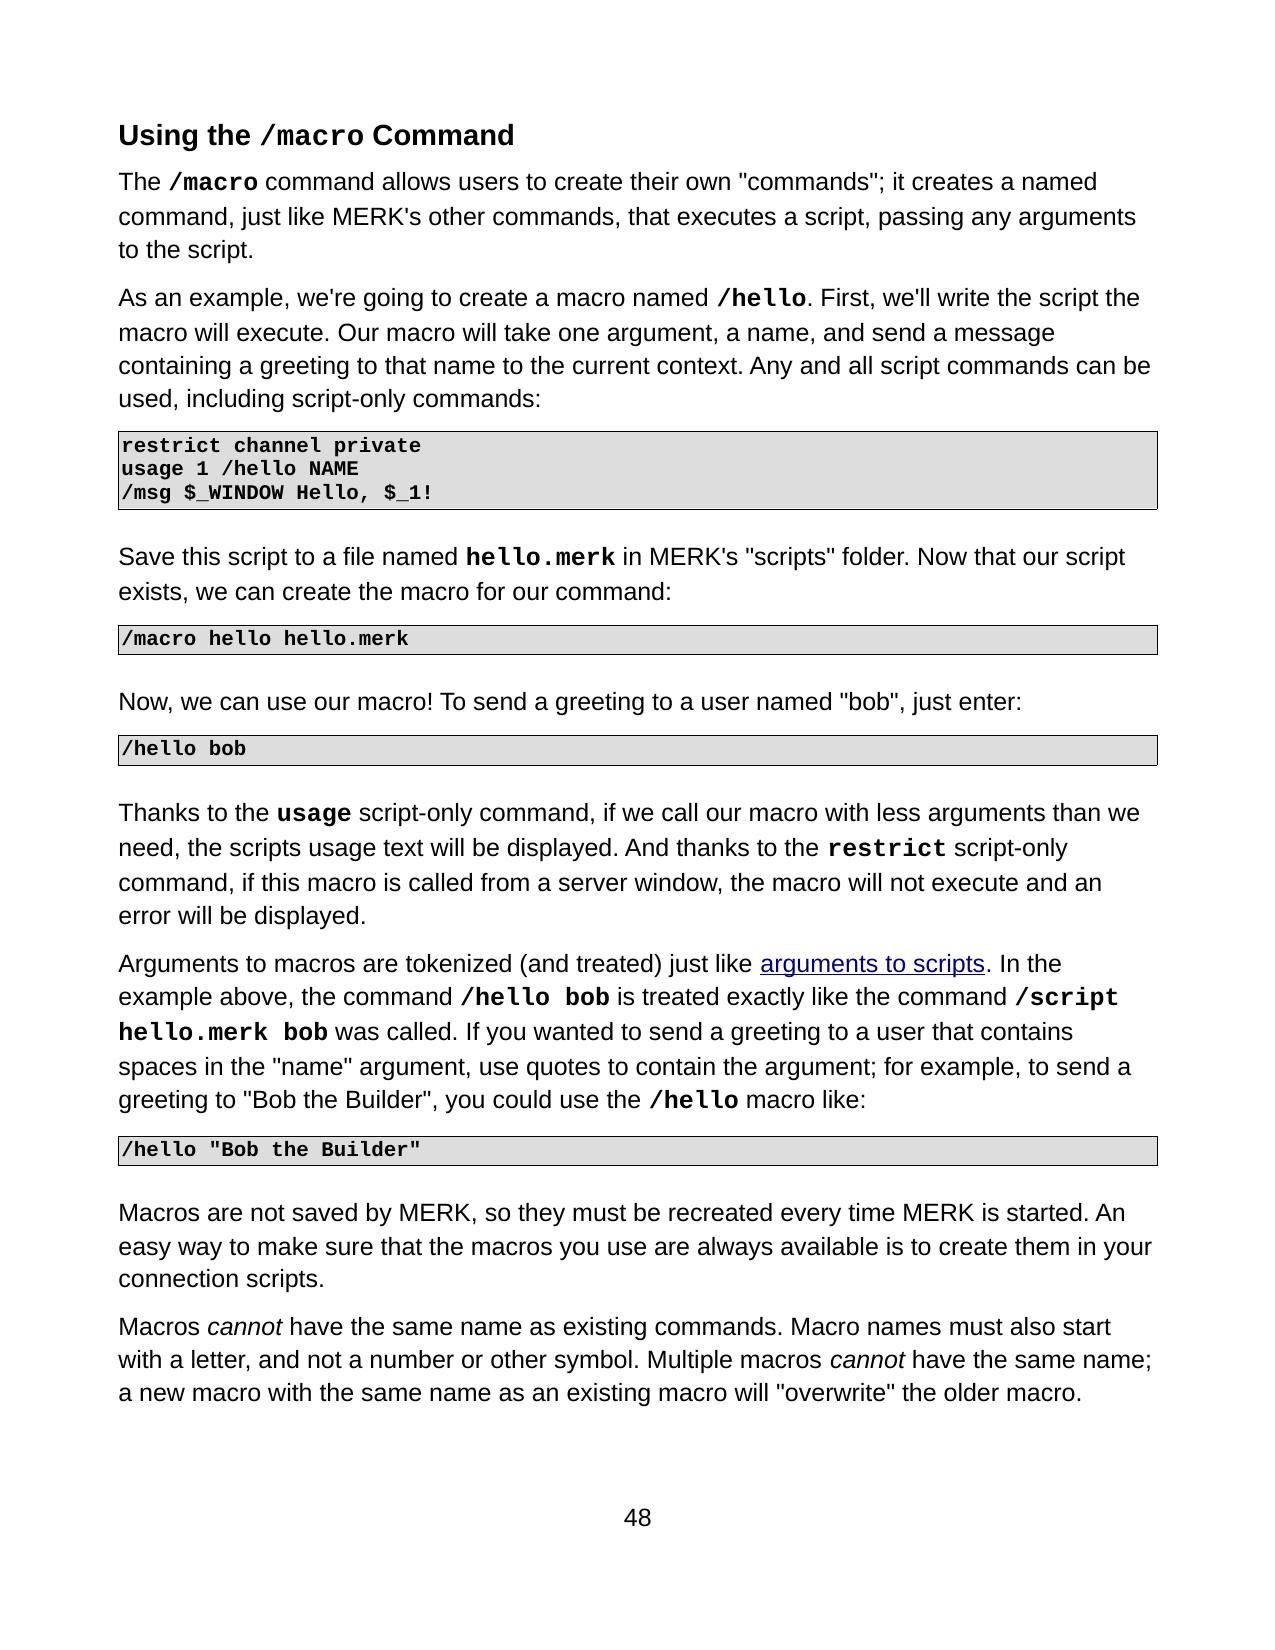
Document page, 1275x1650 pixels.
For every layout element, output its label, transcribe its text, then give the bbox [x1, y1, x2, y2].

text Macros cannot have the same name as existing commands. Macro names must also start with a letter, and not a number or other symbol. Multiple macros cannot have the same name; a new macro with the same name as an existing macro will "overwrite" the older macro. [118, 1312, 1157, 1407]
text Macros are not saved by MERK, so they must be recreated every time MERK is started. An easy way to make sure that the macros you use are always available is to create them in your connection scripts. [118, 1166, 1157, 1293]
text Thanks to the usage script-only command, if we call our macro with less arguments than we need, the scripts usage text will be displayed. And thanks to the restrict script-only command, if this macro is called from a server window, the macro will not execute and an error will be displayed. [118, 766, 1157, 930]
subtitle Using the /macro Command [118, 118, 1157, 154]
text As an example, we're going to create a macro named /hello. First, we'll write the script the macro will execute. Our macro will take one argument, a name, and send a message containing a greeting to that name to the current context. Any and all script commands can be used, including script-only commands: [118, 283, 1157, 413]
text Save this script to a file named hello.merk in MERK's "scripts" folder. Now that our script exists, we can create the macro for our command: [118, 510, 1157, 606]
text The /macro command allows users to create their own "commands"; it creates a named command, just like MERK's other commands, that executes a script, passing any arguments to the script. [118, 167, 1157, 264]
text Now, we can use our macro! To send a greeting to a user named "bob", just enter: [118, 655, 1157, 716]
table_header /macro hello hello.merk [119, 626, 1157, 654]
text Arguments to macros are tokenized (and treated) just like arguments to scripts. In the example above, the command /hello bob is treated exactly like the command /script hello.merk bob was called. If you wanted to send a greeting to a user that contains spaces in the "name" argument, use quotes to contain the argument; for example, to send a greeting to "Bob the Builder", you could use the /hello macro like: [118, 949, 1157, 1116]
table_header restrict channel private usage 1 /hello NAME /msg $_WINDOW Hello, $_1! [119, 432, 1157, 508]
table_header /hello "Bob the Builder" [119, 1137, 1157, 1165]
table_header /hello bob [119, 736, 1157, 765]
